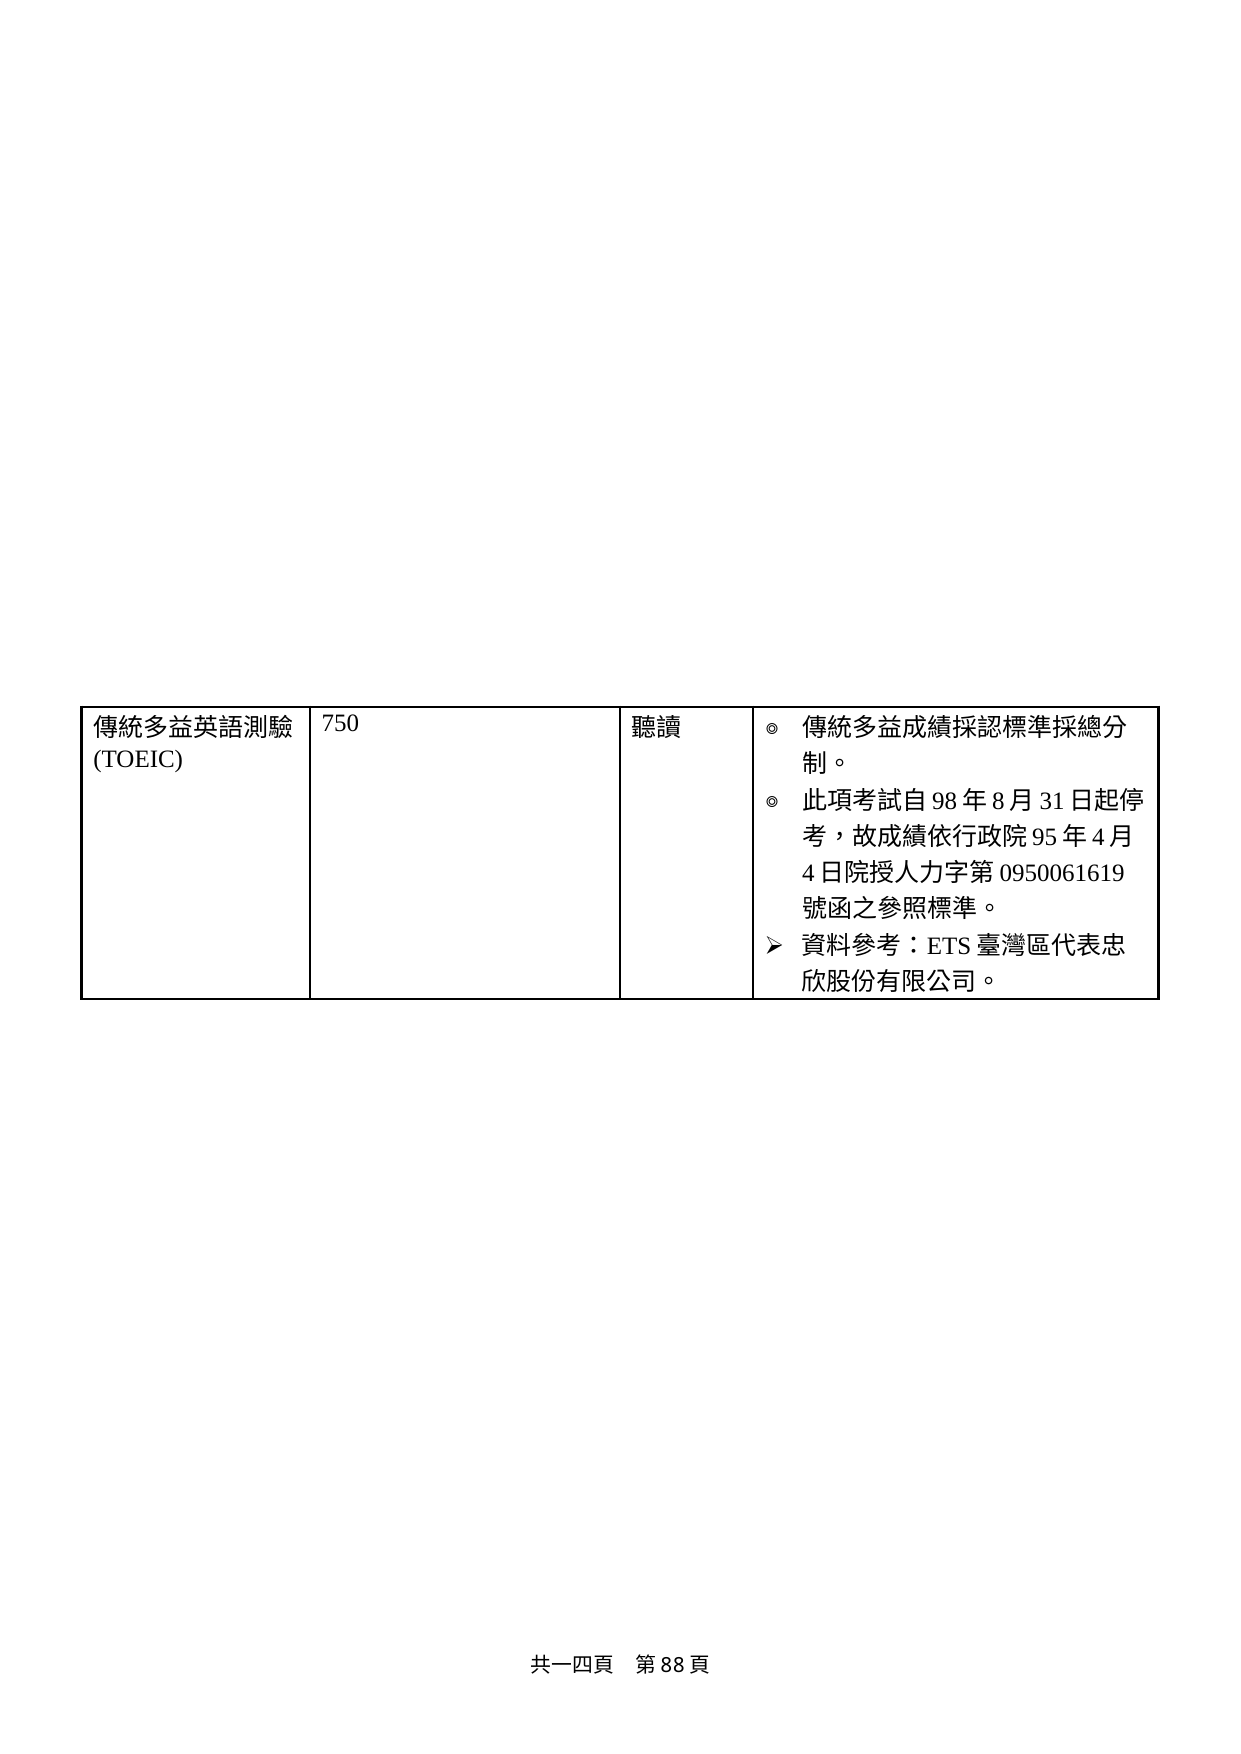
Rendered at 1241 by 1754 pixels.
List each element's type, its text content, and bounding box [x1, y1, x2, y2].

table_cell 傳統多益英語測驗(TOEIC) [83, 708, 309, 998]
table_cell 聽讀 [621, 708, 752, 998]
table_cell 750 [311, 708, 619, 998]
table_cell 傳統多益成績採認標準採總分制。 此項考試自98年8月31日起停考，故成績依行政院95年4月4日院授人力字第0950061619號函之參照標準。 資料參考：ETS臺灣區代表忠欣股份有限公司。 [754, 708, 1157, 998]
